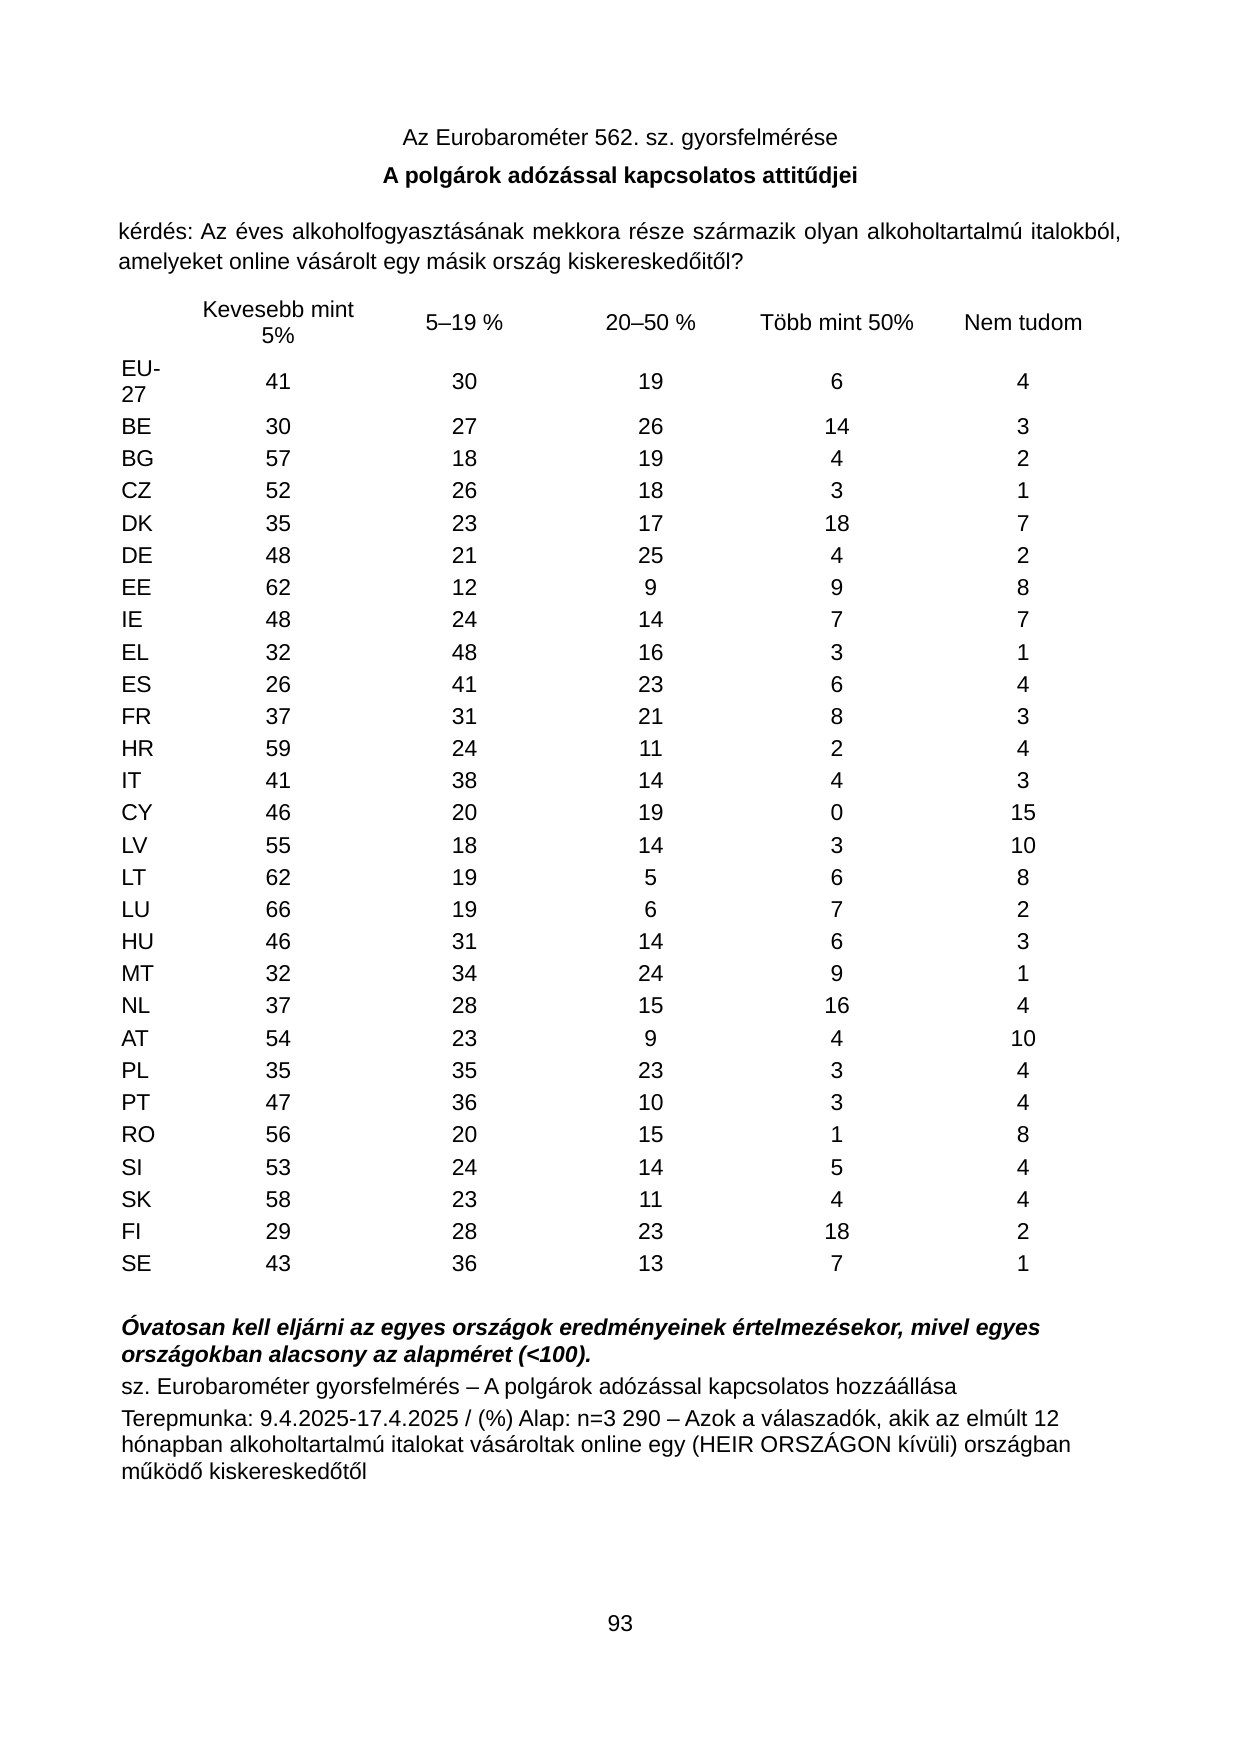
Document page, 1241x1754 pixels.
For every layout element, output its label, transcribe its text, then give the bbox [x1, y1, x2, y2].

table_header 5–19 % [371, 293, 557, 352]
table_cell 6 [558, 893, 744, 925]
table_cell 4 [930, 668, 1116, 700]
table_cell 6 [744, 352, 930, 410]
table_cell 35 [371, 1054, 557, 1086]
table_cell 54 [185, 1022, 371, 1054]
text kérdés: Az éves alkoholfogyasztásának mekkora része származik olyan alkoholtartalmú italokból, amelyeket online vásárolt egy másik ország kiskereskedőitől? [118, 218, 1122, 275]
table_cell 4 [930, 1151, 1116, 1183]
table_cell 26 [371, 475, 557, 507]
table_cell 1 [930, 958, 1116, 989]
table_cell 47 [185, 1086, 371, 1118]
table_cell Terepmunka: 9.4.2025-17.4.2025 / (%) Alap: n=3 290 – Azok a válaszadók, akik az elmúlt 12 hónapban alkoholtartalmú italokat vásároltak online egy (HEIR ORSZÁGON kívüli) országban működő kiskereskedőtől [118, 1402, 1116, 1487]
table_cell 46 [185, 796, 371, 829]
table_cell 66 [185, 893, 371, 925]
table_cell DK [118, 507, 185, 539]
table_cell Óvatosan kell eljárni az egyes országok eredményeinek értelmezésekor, mivel egyes országokban alacsony az alapméret (<100). [118, 1311, 1116, 1370]
table_cell 48 [185, 539, 371, 571]
table_cell 26 [185, 668, 371, 700]
table_cell 7 [930, 507, 1116, 539]
table_cell 2 [930, 893, 1116, 925]
table_cell 23 [371, 1022, 557, 1054]
table_cell 13 [558, 1247, 744, 1279]
table_cell 43 [185, 1247, 371, 1279]
table_cell 36 [371, 1247, 557, 1279]
table_cell EU-27 [118, 352, 185, 410]
table_cell EE [118, 571, 185, 603]
table_cell 53 [185, 1151, 371, 1183]
table_cell 4 [744, 539, 930, 571]
table_cell 3 [930, 410, 1116, 442]
table_cell 27 [371, 410, 557, 442]
table_cell 3 [930, 764, 1116, 796]
table_cell 16 [744, 990, 930, 1022]
table_cell 9 [744, 571, 930, 603]
table_cell 30 [371, 352, 557, 410]
table_cell 15 [558, 1118, 744, 1151]
table_cell 56 [185, 1118, 371, 1151]
table_cell 36 [371, 1086, 557, 1118]
table_cell 59 [185, 732, 371, 764]
table_cell 3 [744, 1054, 930, 1086]
table_cell [118, 1279, 185, 1311]
table_cell SE [118, 1247, 185, 1279]
table_cell 48 [371, 636, 557, 668]
table_cell 4 [930, 1183, 1116, 1215]
table_cell 21 [371, 539, 557, 571]
table_cell 23 [558, 668, 744, 700]
table_cell [930, 1279, 1116, 1311]
table_cell 8 [930, 1118, 1116, 1151]
table_cell 37 [185, 700, 371, 732]
table_cell 24 [558, 958, 744, 989]
table_cell 26 [558, 410, 744, 442]
table_cell 41 [371, 668, 557, 700]
table_cell 19 [558, 352, 744, 410]
table_cell 0 [744, 796, 930, 829]
table_cell 19 [371, 893, 557, 925]
table_cell 7 [744, 1247, 930, 1279]
table_header Nem tudom [930, 293, 1116, 352]
table_cell [744, 1279, 930, 1311]
table_cell 18 [744, 1215, 930, 1247]
table_cell 62 [185, 571, 371, 603]
table_cell 46 [185, 925, 371, 957]
table_cell 24 [371, 603, 557, 636]
table_cell 1 [930, 475, 1116, 507]
table_cell MT [118, 958, 185, 989]
table_cell 2 [930, 443, 1116, 474]
table_cell 4 [930, 990, 1116, 1022]
table_cell 31 [371, 925, 557, 957]
table_cell 14 [558, 829, 744, 861]
table_cell 3 [744, 636, 930, 668]
table_cell 9 [558, 1022, 744, 1054]
table_cell 6 [744, 861, 930, 893]
table_cell 38 [371, 764, 557, 796]
table_cell RO [118, 1118, 185, 1151]
table_cell 7 [744, 603, 930, 636]
table_cell 37 [185, 990, 371, 1022]
table_cell 15 [930, 796, 1116, 829]
table_cell ES [118, 668, 185, 700]
table_cell NL [118, 990, 185, 1022]
table_cell PT [118, 1086, 185, 1118]
table_cell CZ [118, 475, 185, 507]
table_cell 10 [930, 829, 1116, 861]
table_cell LT [118, 861, 185, 893]
table_cell LU [118, 893, 185, 925]
table_cell 20 [371, 796, 557, 829]
table_cell BE [118, 410, 185, 442]
table_cell 14 [558, 603, 744, 636]
table_cell 23 [371, 1183, 557, 1215]
table_cell 8 [930, 861, 1116, 893]
table_cell 17 [558, 507, 744, 539]
table_cell 28 [371, 990, 557, 1022]
table_cell 31 [371, 700, 557, 732]
table_cell 4 [930, 1086, 1116, 1118]
table_cell 5 [558, 861, 744, 893]
table_cell 19 [558, 796, 744, 829]
table_cell 32 [185, 958, 371, 989]
table_cell 23 [558, 1215, 744, 1247]
table_cell 55 [185, 829, 371, 861]
table_cell 24 [371, 1151, 557, 1183]
table_cell 4 [744, 1022, 930, 1054]
table_cell 3 [930, 700, 1116, 732]
table_cell 5 [744, 1151, 930, 1183]
table_cell 16 [558, 636, 744, 668]
table_cell 2 [930, 539, 1116, 571]
table_cell 20 [371, 1118, 557, 1151]
table_cell CY [118, 796, 185, 829]
table_cell 25 [558, 539, 744, 571]
table_cell LV [118, 829, 185, 861]
table_cell 4 [930, 1054, 1116, 1086]
table_cell 32 [185, 636, 371, 668]
table_cell 4 [930, 732, 1116, 764]
table_cell 10 [930, 1022, 1116, 1054]
table_cell 6 [744, 668, 930, 700]
table_cell SK [118, 1183, 185, 1215]
table_cell 41 [185, 764, 371, 796]
table_cell 6 [744, 925, 930, 957]
table_cell SI [118, 1151, 185, 1183]
table_cell 57 [185, 443, 371, 474]
table_cell [185, 1279, 371, 1311]
table_cell sz. Eurobarométer gyorsfelmérés – A polgárok adózással kapcsolatos hozzáállása [118, 1370, 1116, 1402]
table_cell 14 [558, 764, 744, 796]
table_cell 18 [558, 475, 744, 507]
table_cell 3 [744, 1086, 930, 1118]
table_cell 4 [744, 443, 930, 474]
table_cell 15 [558, 990, 744, 1022]
table_cell 7 [930, 603, 1116, 636]
table_cell 2 [744, 732, 930, 764]
table_cell 3 [744, 829, 930, 861]
table_header Kevesebb mint 5% [185, 293, 371, 352]
table_cell 52 [185, 475, 371, 507]
table_cell 29 [185, 1215, 371, 1247]
table_cell EL [118, 636, 185, 668]
table_cell 11 [558, 732, 744, 764]
table_cell 48 [185, 603, 371, 636]
table_cell 1 [930, 1247, 1116, 1279]
table_cell 18 [744, 507, 930, 539]
table_cell 3 [744, 475, 930, 507]
table_cell 9 [744, 958, 930, 989]
table_cell DE [118, 539, 185, 571]
table_cell 2 [930, 1215, 1116, 1247]
table_cell 4 [744, 1183, 930, 1215]
table_cell 35 [185, 507, 371, 539]
table_cell 8 [744, 700, 930, 732]
table_cell 58 [185, 1183, 371, 1215]
table_cell IE [118, 603, 185, 636]
table_cell 3 [930, 925, 1116, 957]
table_cell 24 [371, 732, 557, 764]
table_cell HU [118, 925, 185, 957]
table_cell 62 [185, 861, 371, 893]
table_cell 21 [558, 700, 744, 732]
table_cell 41 [185, 352, 371, 410]
table_cell [371, 1279, 557, 1311]
table_cell IT [118, 764, 185, 796]
table_cell 19 [558, 443, 744, 474]
table_cell 10 [558, 1086, 744, 1118]
table_cell 4 [744, 764, 930, 796]
table_header [118, 293, 185, 352]
table_cell 14 [558, 925, 744, 957]
table_cell AT [118, 1022, 185, 1054]
table_cell 4 [930, 352, 1116, 410]
table_cell 34 [371, 958, 557, 989]
table_cell 1 [930, 636, 1116, 668]
table_cell HR [118, 732, 185, 764]
table_cell 12 [371, 571, 557, 603]
table_cell 23 [371, 507, 557, 539]
table_cell 18 [371, 829, 557, 861]
table_cell 14 [744, 410, 930, 442]
table_cell 19 [371, 861, 557, 893]
table_cell 28 [371, 1215, 557, 1247]
table_cell FI [118, 1215, 185, 1247]
table_cell 1 [744, 1118, 930, 1151]
table_cell 18 [371, 443, 557, 474]
table_cell 7 [744, 893, 930, 925]
table_cell FR [118, 700, 185, 732]
table_cell PL [118, 1054, 185, 1086]
table_header 20–50 % [558, 293, 744, 352]
table_cell 30 [185, 410, 371, 442]
table_header Több mint 50% [744, 293, 930, 352]
table_cell [558, 1279, 744, 1311]
table_cell BG [118, 443, 185, 474]
table_cell 8 [930, 571, 1116, 603]
table_cell 9 [558, 571, 744, 603]
table_cell 23 [558, 1054, 744, 1086]
table_cell 14 [558, 1151, 744, 1183]
table_cell 35 [185, 1054, 371, 1086]
table_cell 11 [558, 1183, 744, 1215]
